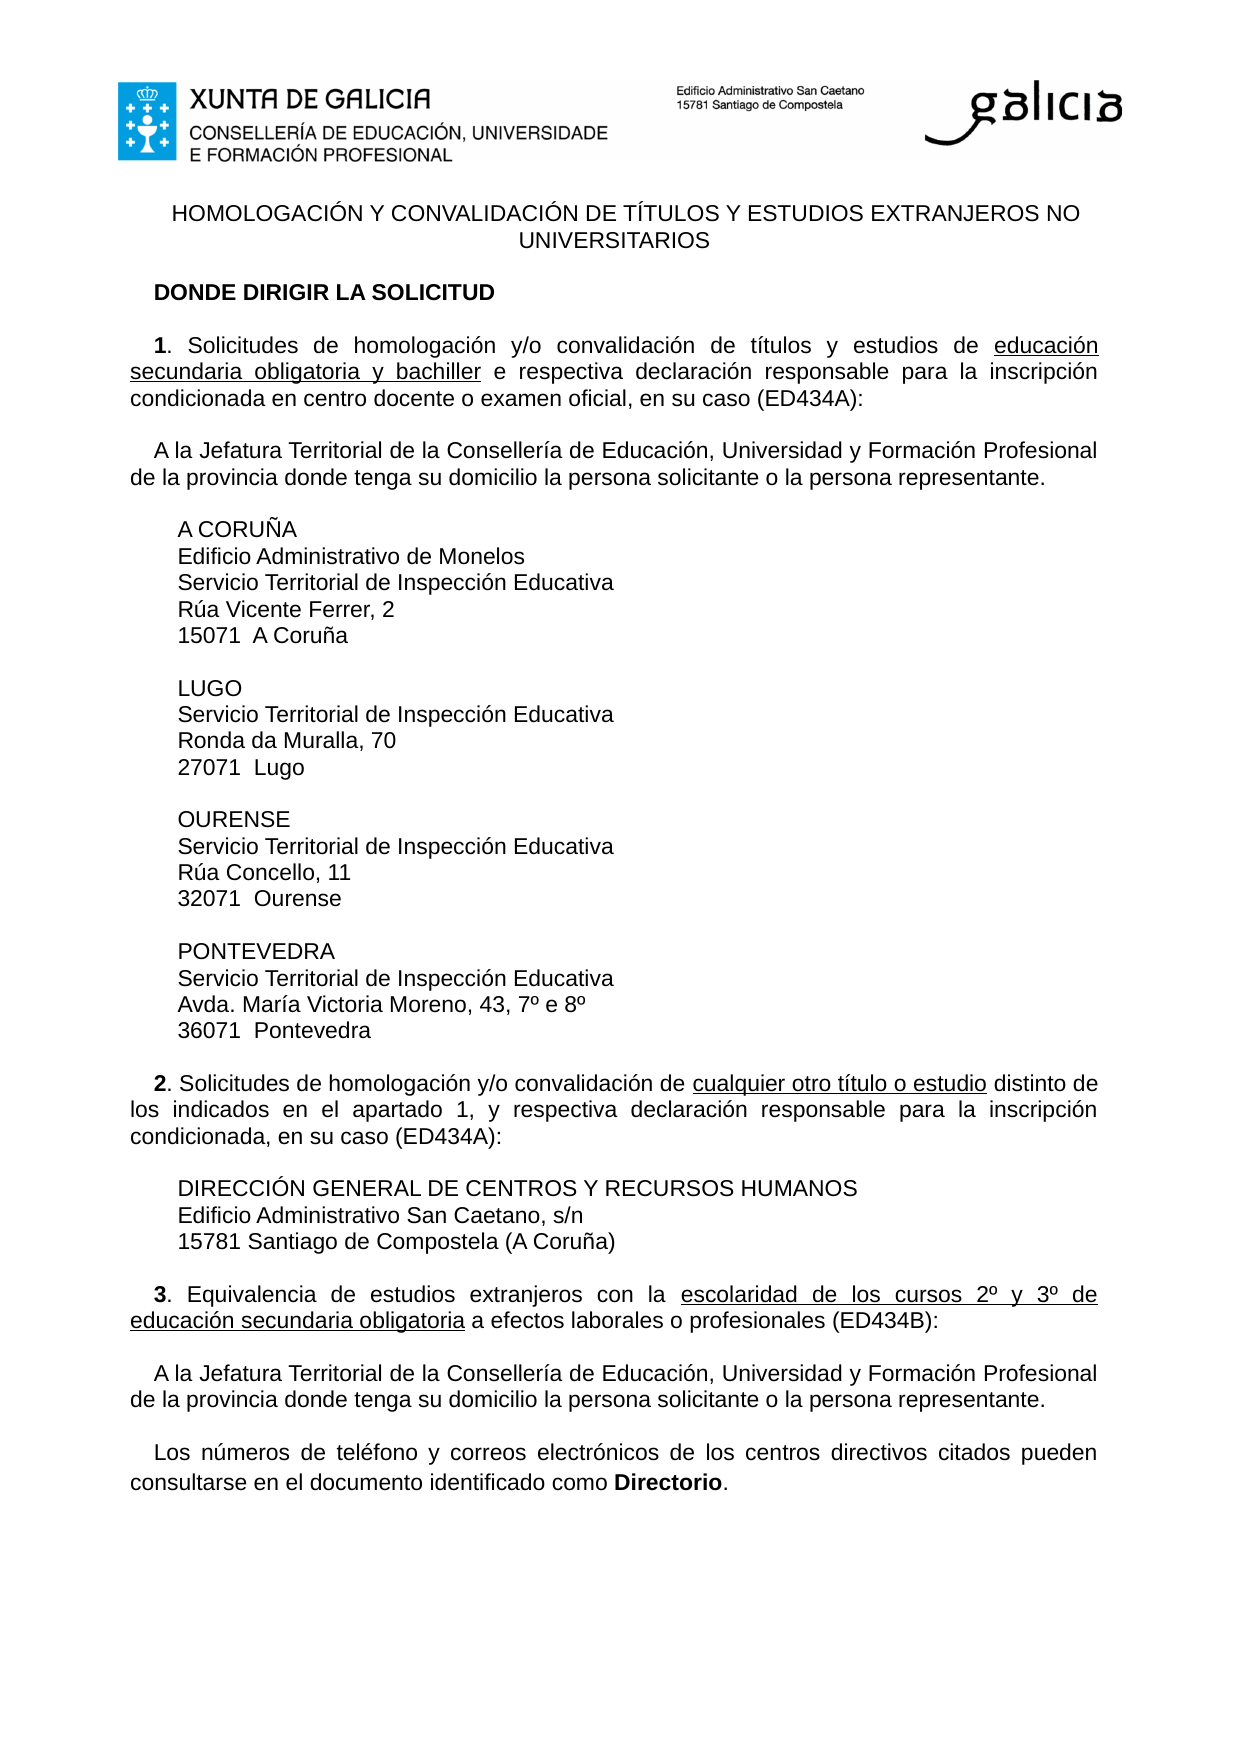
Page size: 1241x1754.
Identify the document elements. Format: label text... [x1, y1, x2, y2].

text Edificio Administrativo de Monelos [142, 543, 1098, 569]
picture [127, 104, 134, 112]
text 15781 Santiago de Compostela (A Coruña) [142, 1228, 1098, 1254]
text 36071 Pontevedra [142, 1017, 1098, 1043]
text LUGO [142, 674, 1098, 701]
text Edificio Administrativo San Caetano, s/n [142, 1202, 1098, 1228]
text A la Jefatura Territorial de la Consellería de Educación, Universidad y Formación Profesional de la provincia donde tenga su domicilio la persona solicitante o la persona representante. [130, 437, 1098, 490]
picture [160, 138, 168, 146]
picture [144, 104, 151, 112]
text 32071 Ourense [142, 885, 1098, 912]
text Servicio Territorial de Inspección Educativa [142, 964, 1098, 991]
text Ronda da Muralla, 70 [142, 727, 1098, 754]
text OURENSE [142, 806, 1098, 833]
text HOMOLOGACIÓN Y CONVALIDACIÓN DE TÍTULOS Y ESTUDIOS EXTRANJEROS NO UNIVERSITARIOS [130, 200, 1098, 253]
text 1. Solicitudes de homologación y/o convalidación de títulos y estudios de educación secundaria obligatoria y bachiller e respectiva declaración responsable para la inscripción condicionada en centro docente o examen oficial, en su caso (ED434A): [130, 332, 1098, 411]
text 2. Solicitudes de homologación y/o convalidación de cualquier otro título o estudio distinto de los indicados en el apartado 1, y respectiva declaración responsable para la inscripción condicionada, en su caso (ED434A): [130, 1070, 1098, 1149]
picture [127, 121, 134, 129]
picture [138, 115, 156, 152]
picture [118, 80, 1123, 162]
text Los números de teléfono y correos electrónicos de los centros directivos citados pueden consultarse en el documento identificado como Directorio. [130, 1439, 1098, 1495]
picture [127, 138, 134, 146]
picture [161, 104, 168, 112]
text Servicio Territorial de Inspección Educativa [142, 569, 1098, 596]
text Avda. María Victoria Moreno, 43, 7º e 8º [142, 991, 1098, 1017]
text A CORUÑA [142, 516, 1098, 543]
text 27071 Lugo [142, 754, 1098, 780]
text 3. Equivalencia de estudios extranjeros con la escolaridad de los cursos 2º y 3º de educación secundaria obligatoria a efectos laborales o profesionales (ED434B): [130, 1281, 1098, 1333]
text Rúa Concello, 11 [142, 859, 1098, 885]
picture [160, 121, 168, 129]
text Servicio Territorial de Inspección Educativa [142, 701, 1098, 727]
text Rúa Vicente Ferrer, 2 [142, 596, 1098, 622]
text DONDE DIRIGIR LA SOLICITUD [130, 279, 1098, 306]
text 15071 A Coruña [142, 622, 1098, 648]
text Servicio Territorial de Inspección Educativa [142, 833, 1098, 859]
text DIRECCIÓN GENERAL DE CENTROS Y RECURSOS HUMANOS [142, 1175, 1098, 1202]
text PONTEVEDRA [142, 938, 1098, 964]
text A la Jefatura Territorial de la Consellería de Educación, Universidad y Formación Profesional de la provincia donde tenga su domicilio la persona solicitante o la persona representante. [130, 1360, 1098, 1412]
